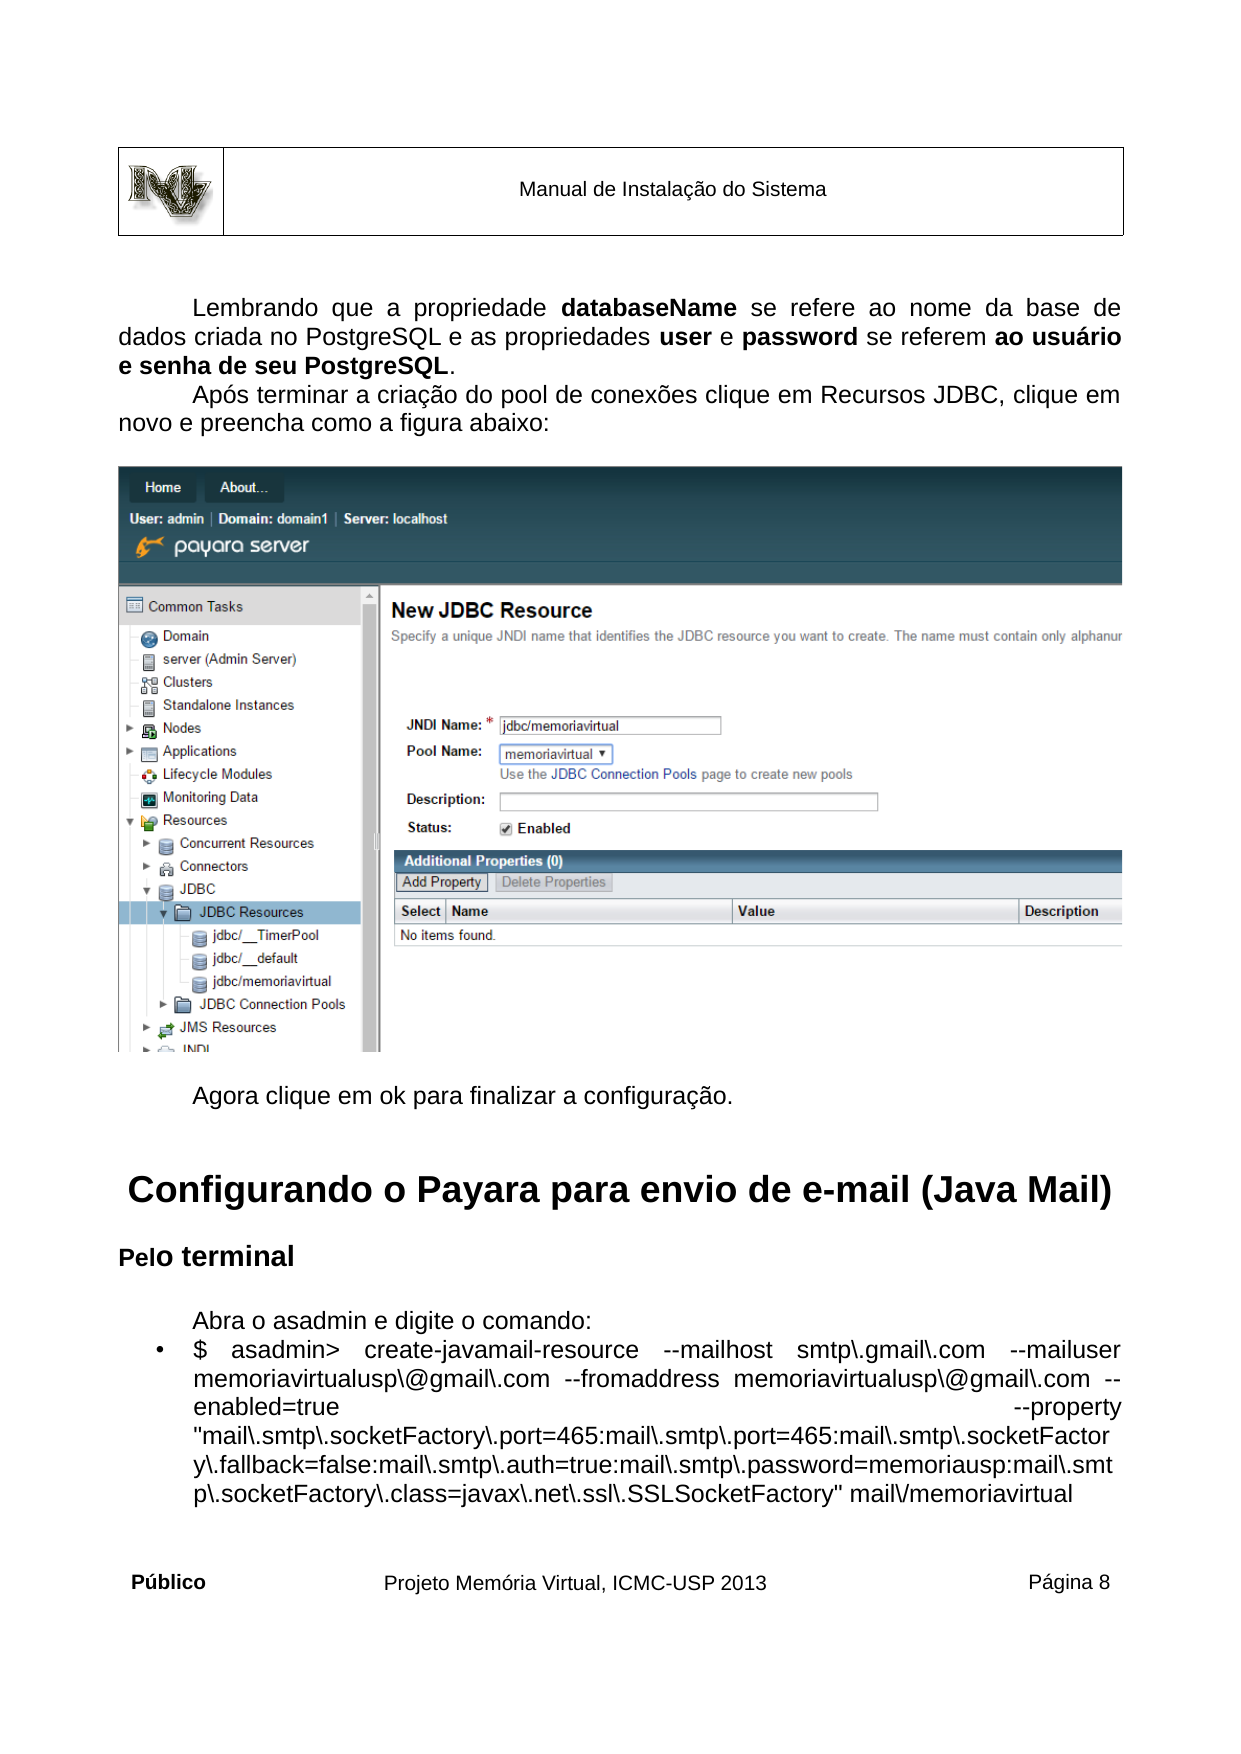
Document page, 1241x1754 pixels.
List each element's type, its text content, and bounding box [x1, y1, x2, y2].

text Pelo terminal [118, 1239, 1122, 1272]
text Após terminar a criação do pool de conexões clique em Recursos JDBC, clique em novo e preencha como a figura abaixo: [118, 380, 1122, 437]
subtitle Configurando o Payara para envio de e-mail (Java Mail) [118, 1167, 1122, 1210]
picture [123, 153, 214, 229]
text Abra o asadmin e digite o comando: [118, 1306, 1122, 1335]
picture [118, 466, 1123, 1052]
text Lembrando que a propriedade databaseName se refere ao nome da base de dados criada no PostgreSQL e as propriedades user e password se referem ao usuário e senha de seu PostgreSQL. [118, 293, 1122, 380]
list $ asadmin> create-javamail-resource --mailhost smtp\.gmail\.com --mailuser memoriavirtualusp\@gmail\.com --fromaddress memoriavirtualusp\@gmail\.com --enabled=true --property "mail\.smtp\.socketFactory\.port=465:mail\.smtp\.port=465:mail\.smtp\.socketFactory\.fallback=false:mail\.smtp\.auth=true:mail\.smtp\.password=memoriausp:mail\.smtp\.socketFactory\.class=javax\.net\.ssl\.SSLSocketFactory" mail\/memoriavirtual [156, 1335, 1122, 1507]
text Agora clique em ok para finalizar a configuração. [118, 1081, 1122, 1109]
